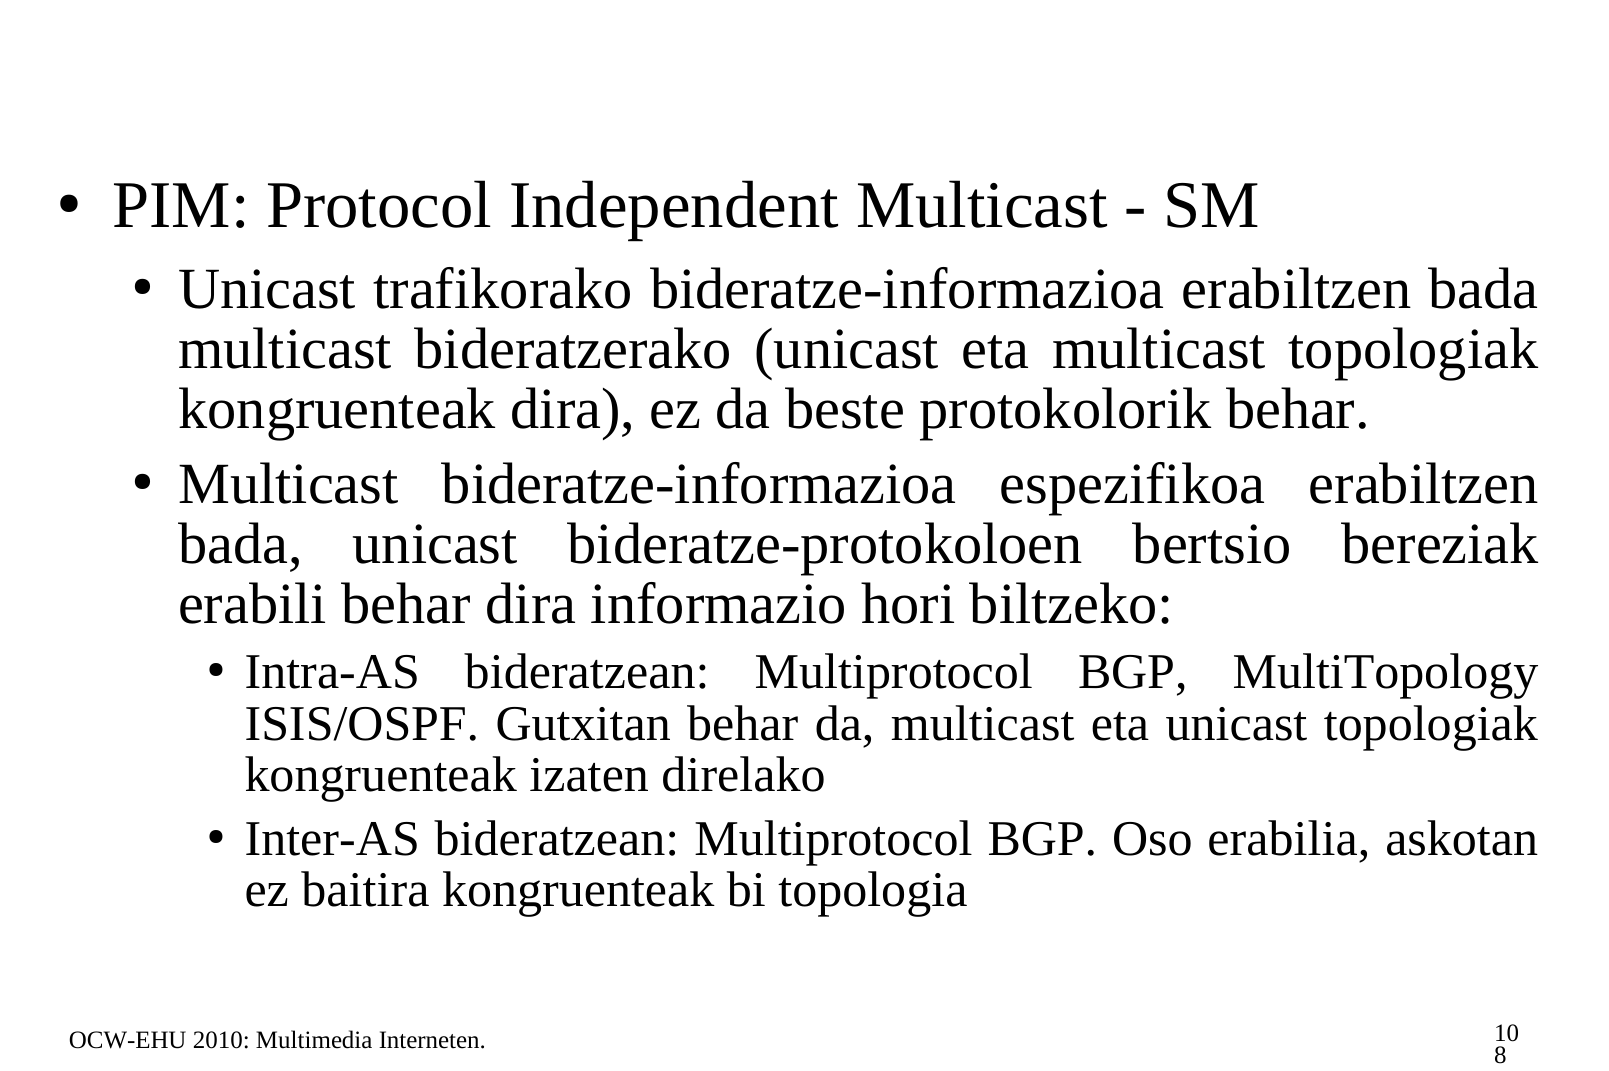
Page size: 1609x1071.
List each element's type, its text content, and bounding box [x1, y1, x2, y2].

list PIM: Protocol Independent Multicast - SM Unicast trafikorako bideratze-informazioa erabiltzen bada multicast bideratzerako (unicast eta multicast topologiak kongruenteak dira), ez da beste protokolorik behar. Multicast bideratze-informazioa espezifikoa erabiltzen bada, unicast bideratze-protokoloen bertsio bereziak erabili behar dira informazio hori biltzeko: Intra-AS bideratzean: Multiprotocol BGP, MultiTopology ISIS/OSPF. Gutxitan behar da, multicast eta unicast topologiak kongruenteak izaten direlako Inter-AS bideratzean: Multiprotocol BGP. Oso erabilia, askotan ez baitira kongruenteak bi topologia [41, 160, 1555, 999]
